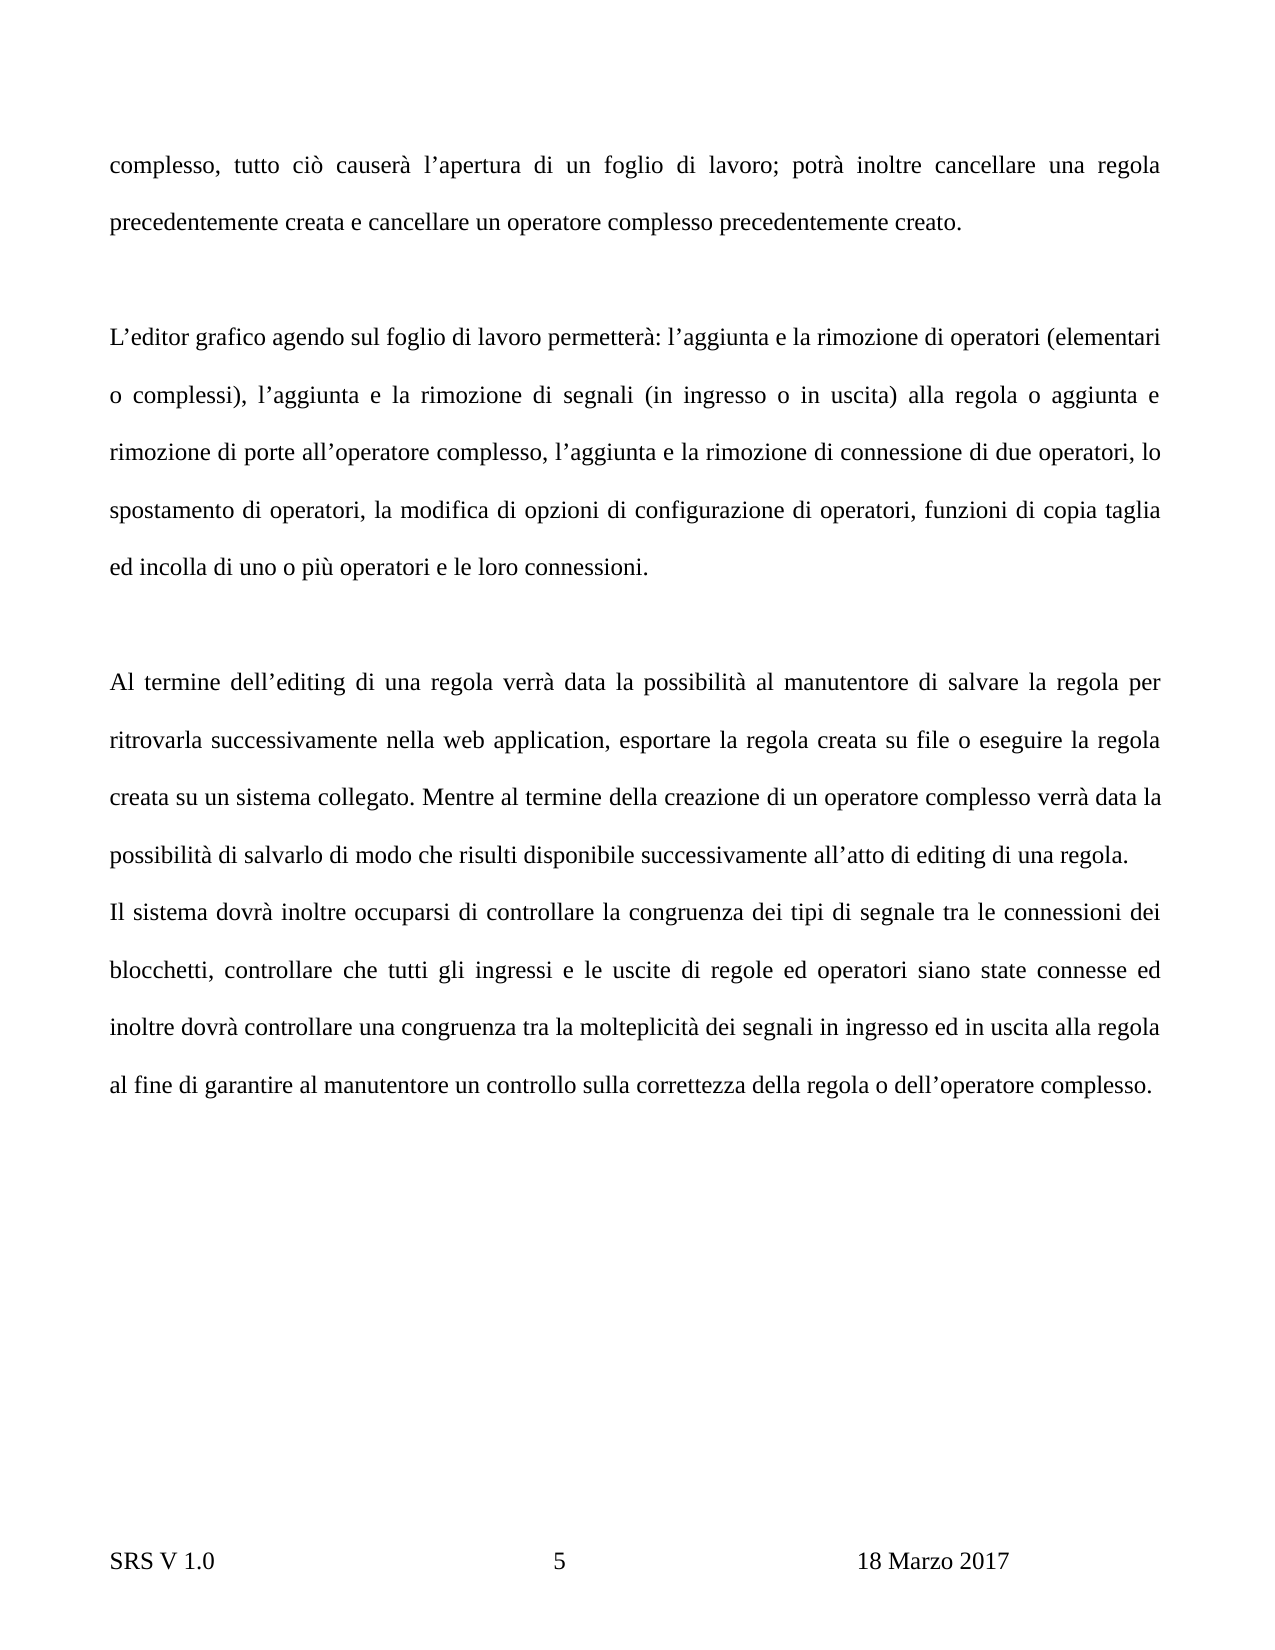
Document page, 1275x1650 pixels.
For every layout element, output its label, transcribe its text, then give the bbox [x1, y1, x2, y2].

text Al termine dell’editing di una regola verrà data la possibilità al manutentore di salvare la regola per ritrovarla successivamente nella web application, esportare la regola creata su file o eseguire la regola creata su un sistema collegato. Mentre al termine della creazione di un operatore complesso verrà data la possibilità di salvarlo di modo che risulti disponibile successivamente all’atto di editing di una regola. [109, 667, 1162, 869]
text complesso, tutto ciò causerà l’apertura di un foglio di lavoro; potrà inoltre cancellare una regola precedentemente creata e cancellare un operatore complesso precedentemente creato. [109, 150, 1162, 236]
text L’editor grafico agendo sul foglio di lavoro permetterà: l’aggiunta e la rimozione di operatori (elementari o complessi), l’aggiunta e la rimozione di segnali (in ingresso o in uscita) alla regola o aggiunta e rimozione di porte all’operatore complesso, l’aggiunta e la rimozione di connessione di due operatori, lo spostamento di operatori, la modifica di opzioni di configurazione di operatori, funzioni di copia taglia ed incolla di uno o più operatori e le loro connessioni. [109, 322, 1162, 581]
text Il sistema dovrà inoltre occuparsi di controllare la congruenza dei tipi di segnale tra le connessioni dei blocchetti, controllare che tutti gli ingressi e le uscite di regole ed operatori siano state connesse ed inoltre dovrà controllare una congruenza tra la molteplicità dei segnali in ingresso ed in uscita alla regola al fine di garantire al manutentore un controllo sulla correttezza della regola o dell’operatore complesso. [109, 897, 1162, 1099]
